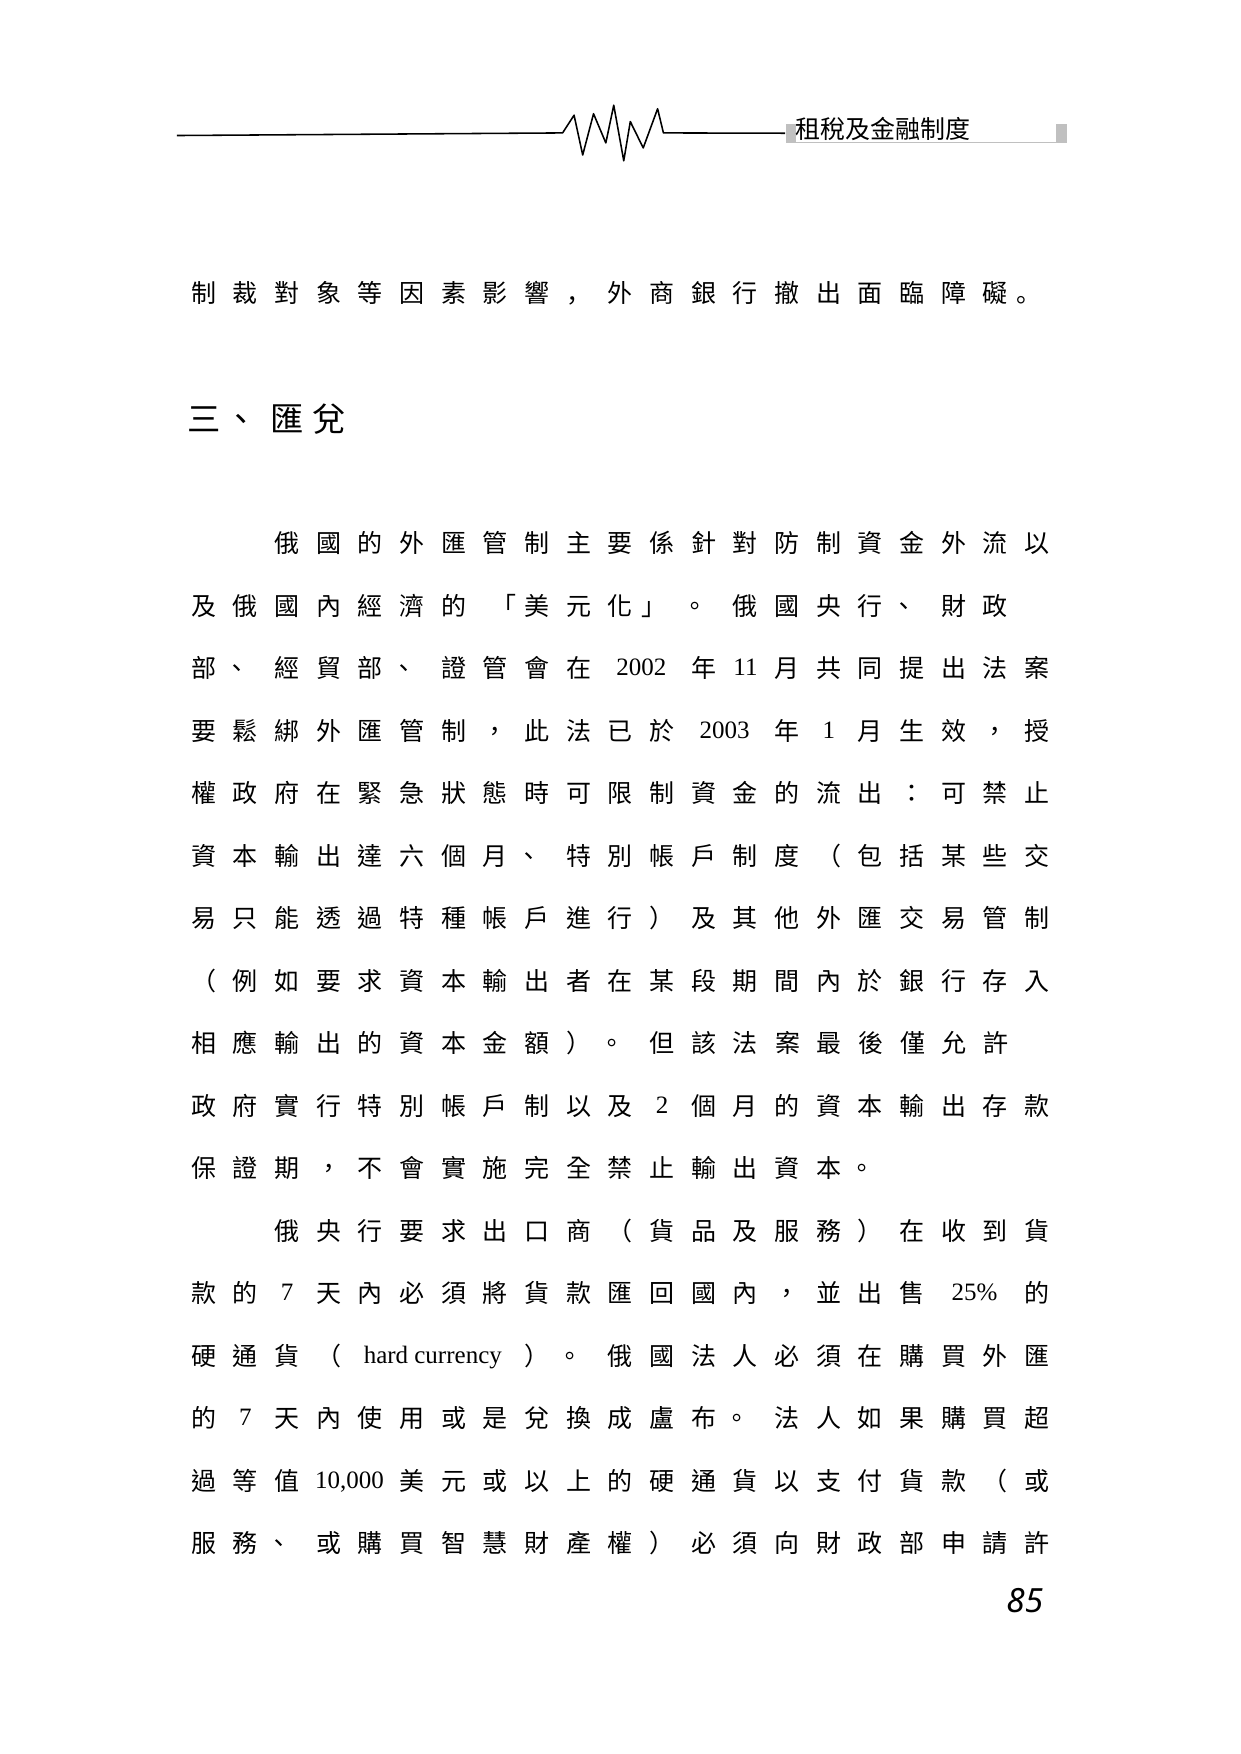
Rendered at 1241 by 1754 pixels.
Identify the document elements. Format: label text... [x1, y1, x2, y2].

text 制裁對象等因素影響，外商銀行撤出面臨障礙。 [183, 250, 1058, 313]
text 俄央行要求出口商（貨品及服務）在收到貨款的7天內必須將貨款匯回國內，並出售25%的硬通貨（hard currency）。俄國法人必須在購買外匯的7天內使用或是兌換成盧布。法人如果購買超過等值10,000美元或以上的硬通貨以支付貨款（或服務、或購買智慧財產權）必須向財政部申請許 [183, 1188, 1058, 1563]
text 三、匯兌 [183, 375, 1058, 438]
text 俄國的外匯管制主要係針對防制資金外流以及俄國內經濟的「美元化」。俄國央行、財政部、經貿部、證管會在2002年11月共同提出法案要鬆綁外匯管制，此法已於2003年1月生效，授權政府在緊急狀態時可限制資金的流出：可禁止資本輸出達六個月、特別帳戶制度（包括某些交易只能透過特種帳戶進行）及其他外匯交易管制（例如要求資本輸出者在某段期間內於銀行存入相應輸出的資本金額）。但該法案最後僅允許政府實行特別帳戶制以及2個月的資本輸出存款保證期，不會實施完全禁止輸出資本。 [183, 500, 1058, 1188]
